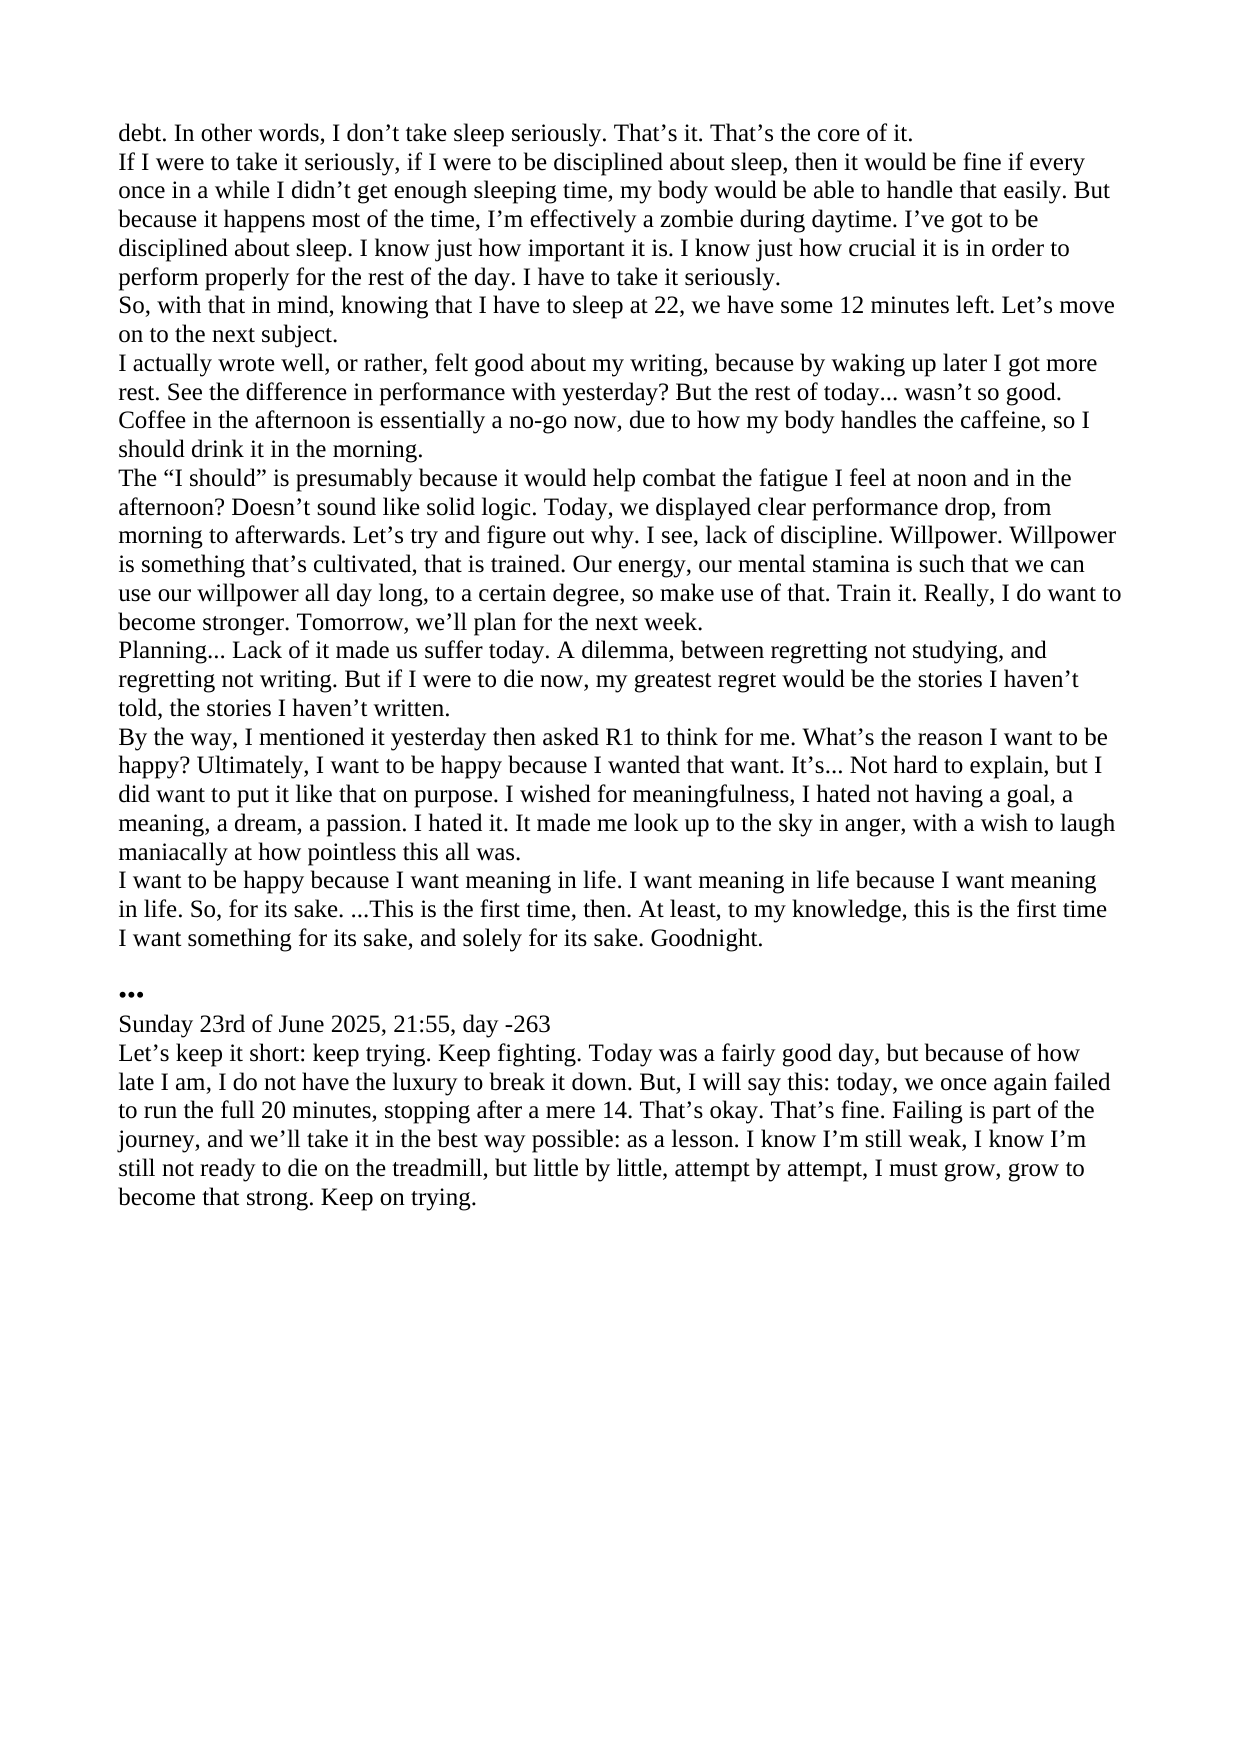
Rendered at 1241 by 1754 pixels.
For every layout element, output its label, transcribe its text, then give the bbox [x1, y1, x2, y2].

text debt. In other words, I don’t take sleep seriously. That’s it. That’s the core of it. [118, 118, 1122, 147]
text So, with that in mind, knowing that I have to sleep at 22, we have some 12 minutes left. Let’s move on to the next subject. [118, 291, 1122, 348]
text I actually wrote well, or rather, felt good about my writing, because by waking up later I got more rest. See the difference in performance with yesterday? But the rest of today... wasn’t so good. Coffee in the afternoon is essentially a no-go now, due to how my body handles the caffeine, so I should drink it in the morning. [118, 348, 1122, 463]
text Let’s keep it short: keep trying. Keep fighting. Today was a fairly good day, but because of how late I am, I do not have the luxury to break it down. But, I will say this: today, we once again failed to run the full 20 minutes, stopping after a mere 14. That’s okay. That’s fine. Failing is part of the journey, and we’ll take it in the best way possible: as a lesson. I know I’m still weak, I know I’m still not ready to die on the treadmill, but little by little, attempt by attempt, I must grow, grow to become that strong. Keep on trying. [118, 1038, 1122, 1211]
text I want to be happy because I want meaning in life. I want meaning in life because I want meaning in life. So, for its sake. ...This is the first time, then. At least, to my knowledge, this is the first time I want something for its sake, and solely for its sake. Goodnight. [118, 866, 1122, 952]
text If I were to take it seriously, if I were to be disciplined about sleep, then it would be fine if every once in a while I didn’t get enough sleeping time, my body would be able to handle that easily. But because it happens most of the time, I’m effectively a zombie during daytime. I’ve got to be disciplined about sleep. I know just how important it is. I know just how crucial it is in order to perform properly for the rest of the day. I have to take it seriously. [118, 147, 1122, 291]
text The “I should” is presumably because it would help combat the fatigue I feel at noon and in the afternoon? Doesn’t sound like solid logic. Today, we displayed clear performance drop, from morning to afterwards. Let’s try and figure out why. I see, lack of discipline. Willpower. Willpower is something that’s cultivated, that is trained. Our energy, our mental stamina is such that we can use our willpower all day long, to a certain degree, so make use of that. Train it. Really, I do want to become stronger. Tomorrow, we’ll plan for the next week. [118, 463, 1122, 636]
text Sunday 23rd of June 2025, 21:55, day -263 [118, 1009, 1122, 1038]
text By the way, I mentioned it yesterday then asked R1 to think for me. What’s the reason I want to be happy? Ultimately, I want to be happy because I wanted that want. It’s... Not hard to explain, but I did want to put it like that on purpose. I wished for meaningfulness, I hated not having a goal, a meaning, a dream, a passion. I hated it. It made me look up to the sky in anger, with a wish to laugh maniacally at how pointless this all was. [118, 722, 1122, 866]
text Planning... Lack of it made us suffer today. A dilemma, between regretting not studying, and regretting not writing. But if I were to die now, my greatest regret would be the stories I haven’t told, the stories I haven’t written. [118, 636, 1122, 722]
text ••• [118, 981, 1122, 1009]
